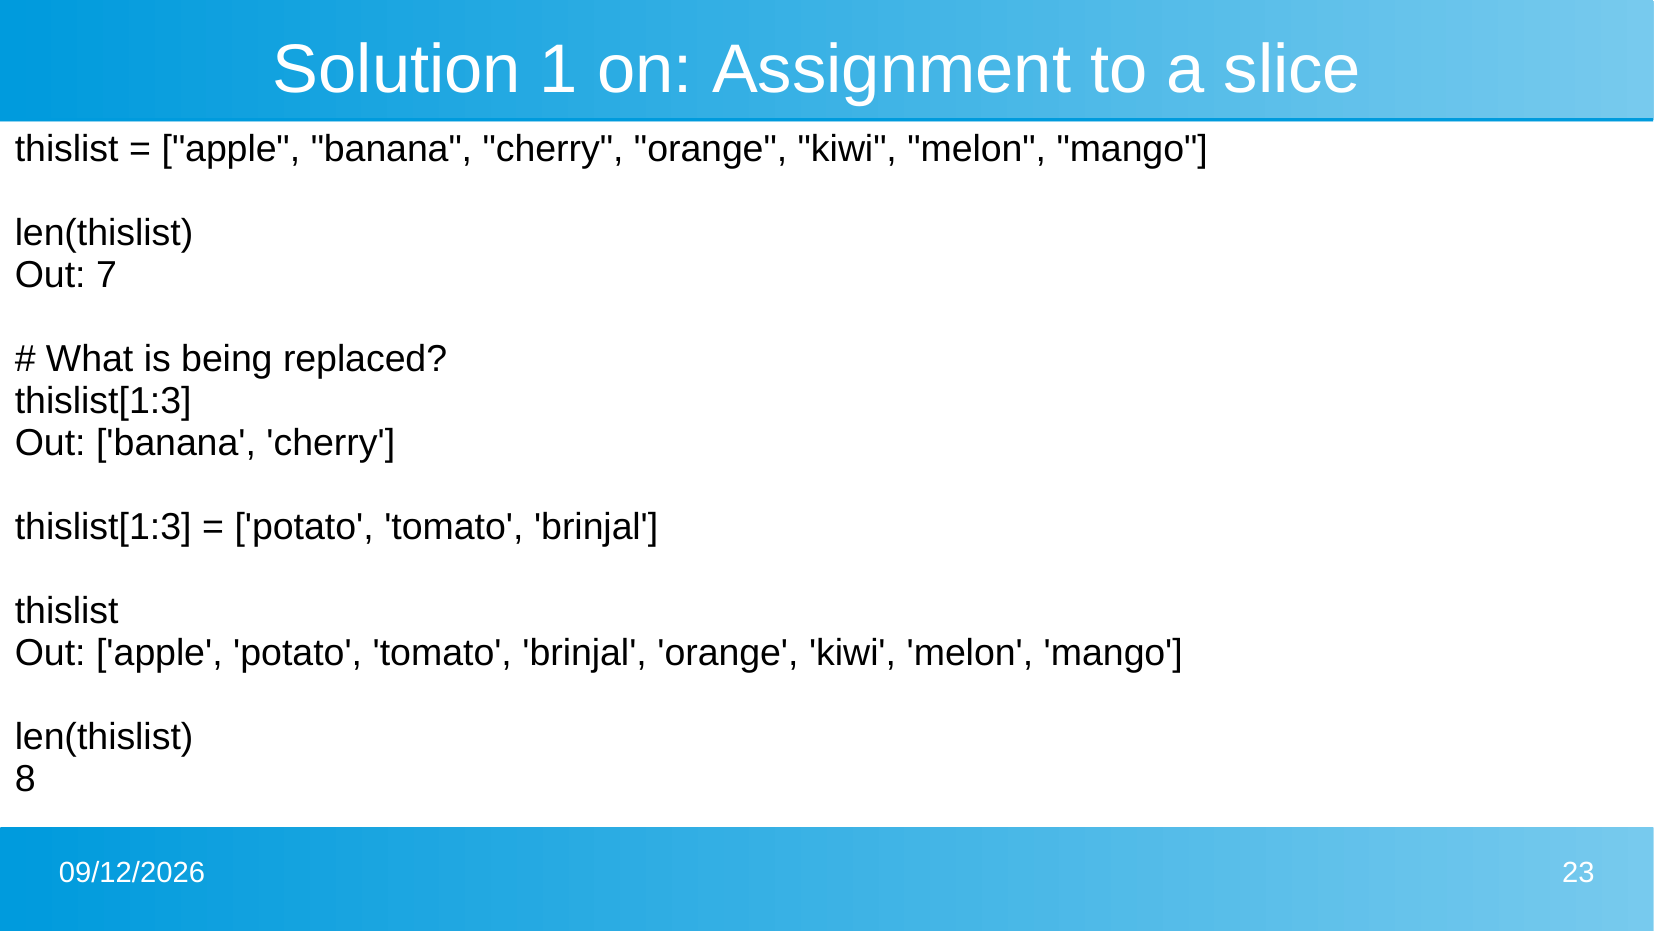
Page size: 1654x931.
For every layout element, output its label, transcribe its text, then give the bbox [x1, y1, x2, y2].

title Solution 1 on: Assignment to a slice [59, 29, 1595, 108]
text_box thislist = ["apple", "banana", "cherry", "orange", "kiwi", "melon", "mango"] len(thislist) Out: 7 # What is being replaced? thislist[1:3] Out: ['banana', 'cherry'] thislist[1:3] = ['potato', 'tomato', 'brinjal'] thislist Out: ['apple', 'potato', 'tomato', 'brinjal', 'orange', 'kiwi', 'melon', 'mango'] len(thislist) 8 [0, 120, 1224, 178]
